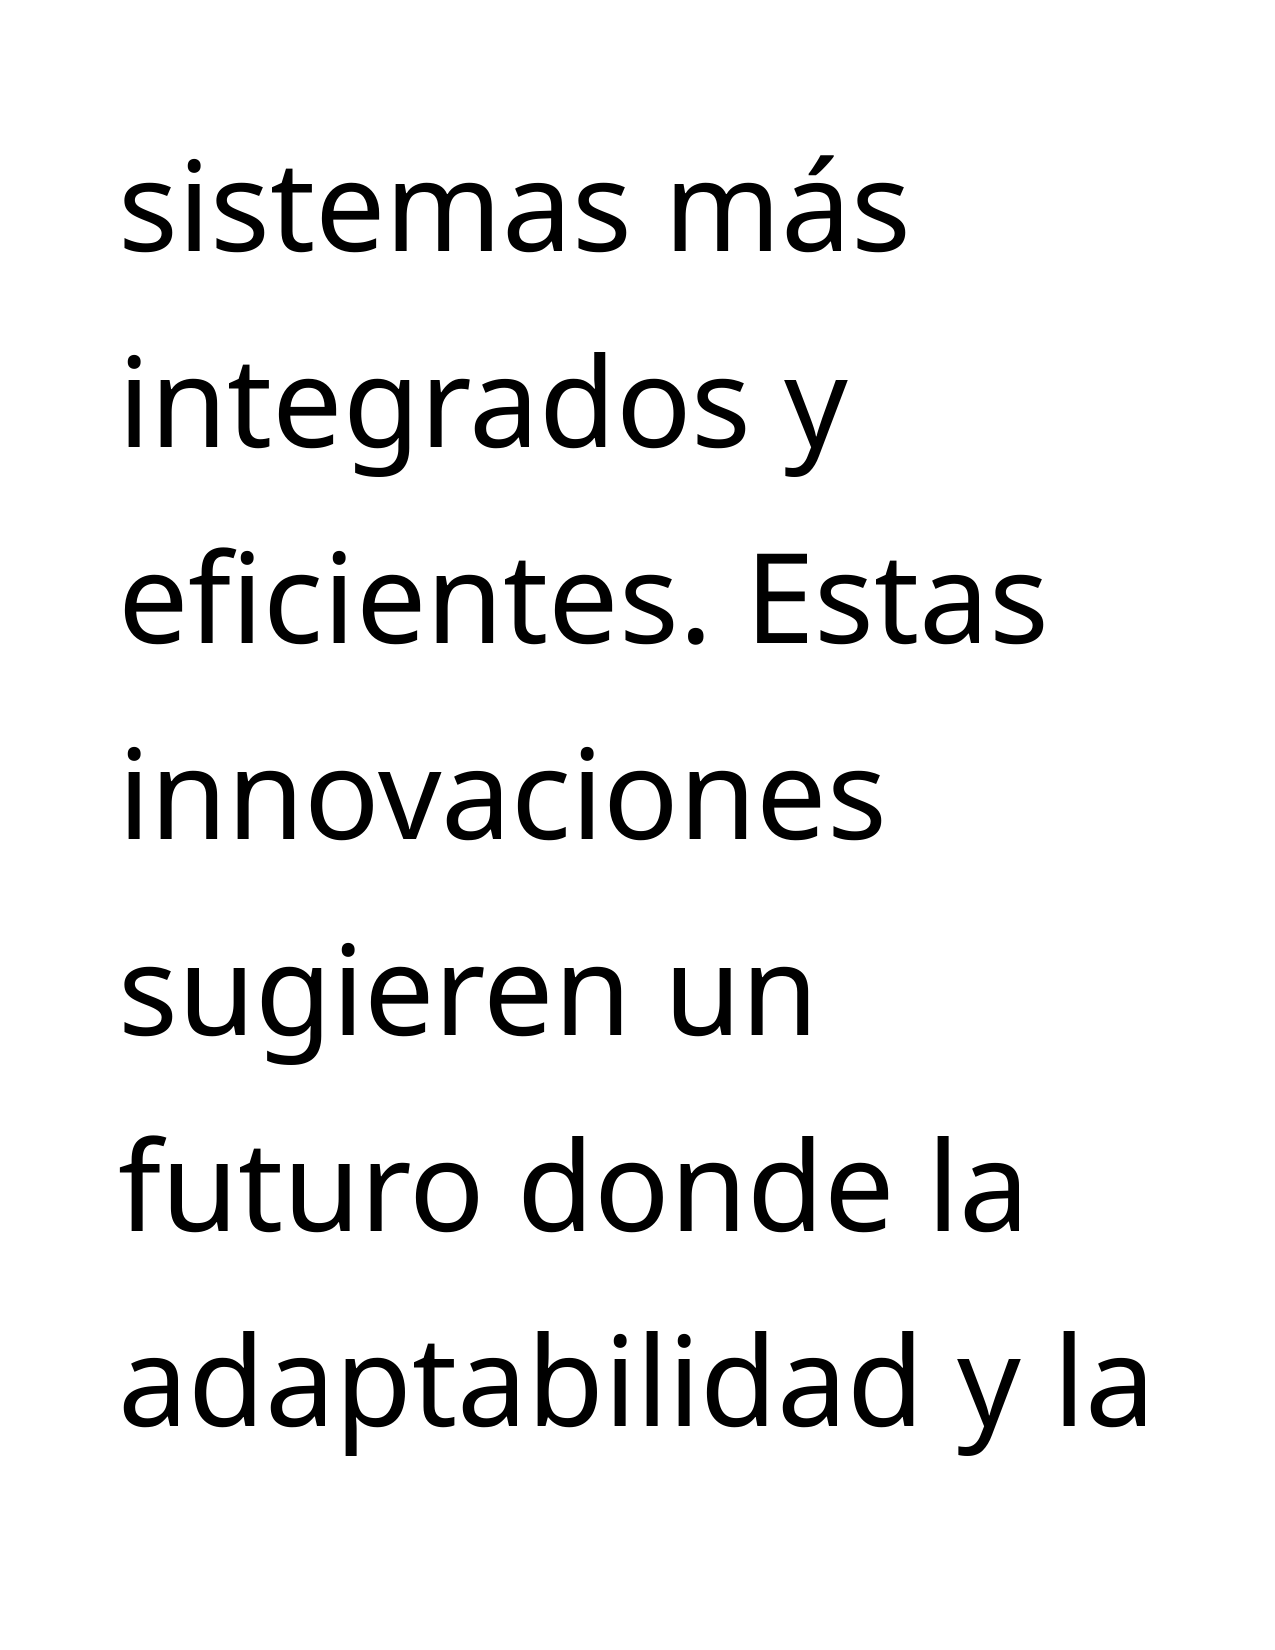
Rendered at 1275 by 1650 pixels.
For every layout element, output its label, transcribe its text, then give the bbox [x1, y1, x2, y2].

text sistemas más integrados y eficientes. Estas innovaciones sugieren un futuro donde la adaptabilidad y la [118, 118, 1157, 1463]
